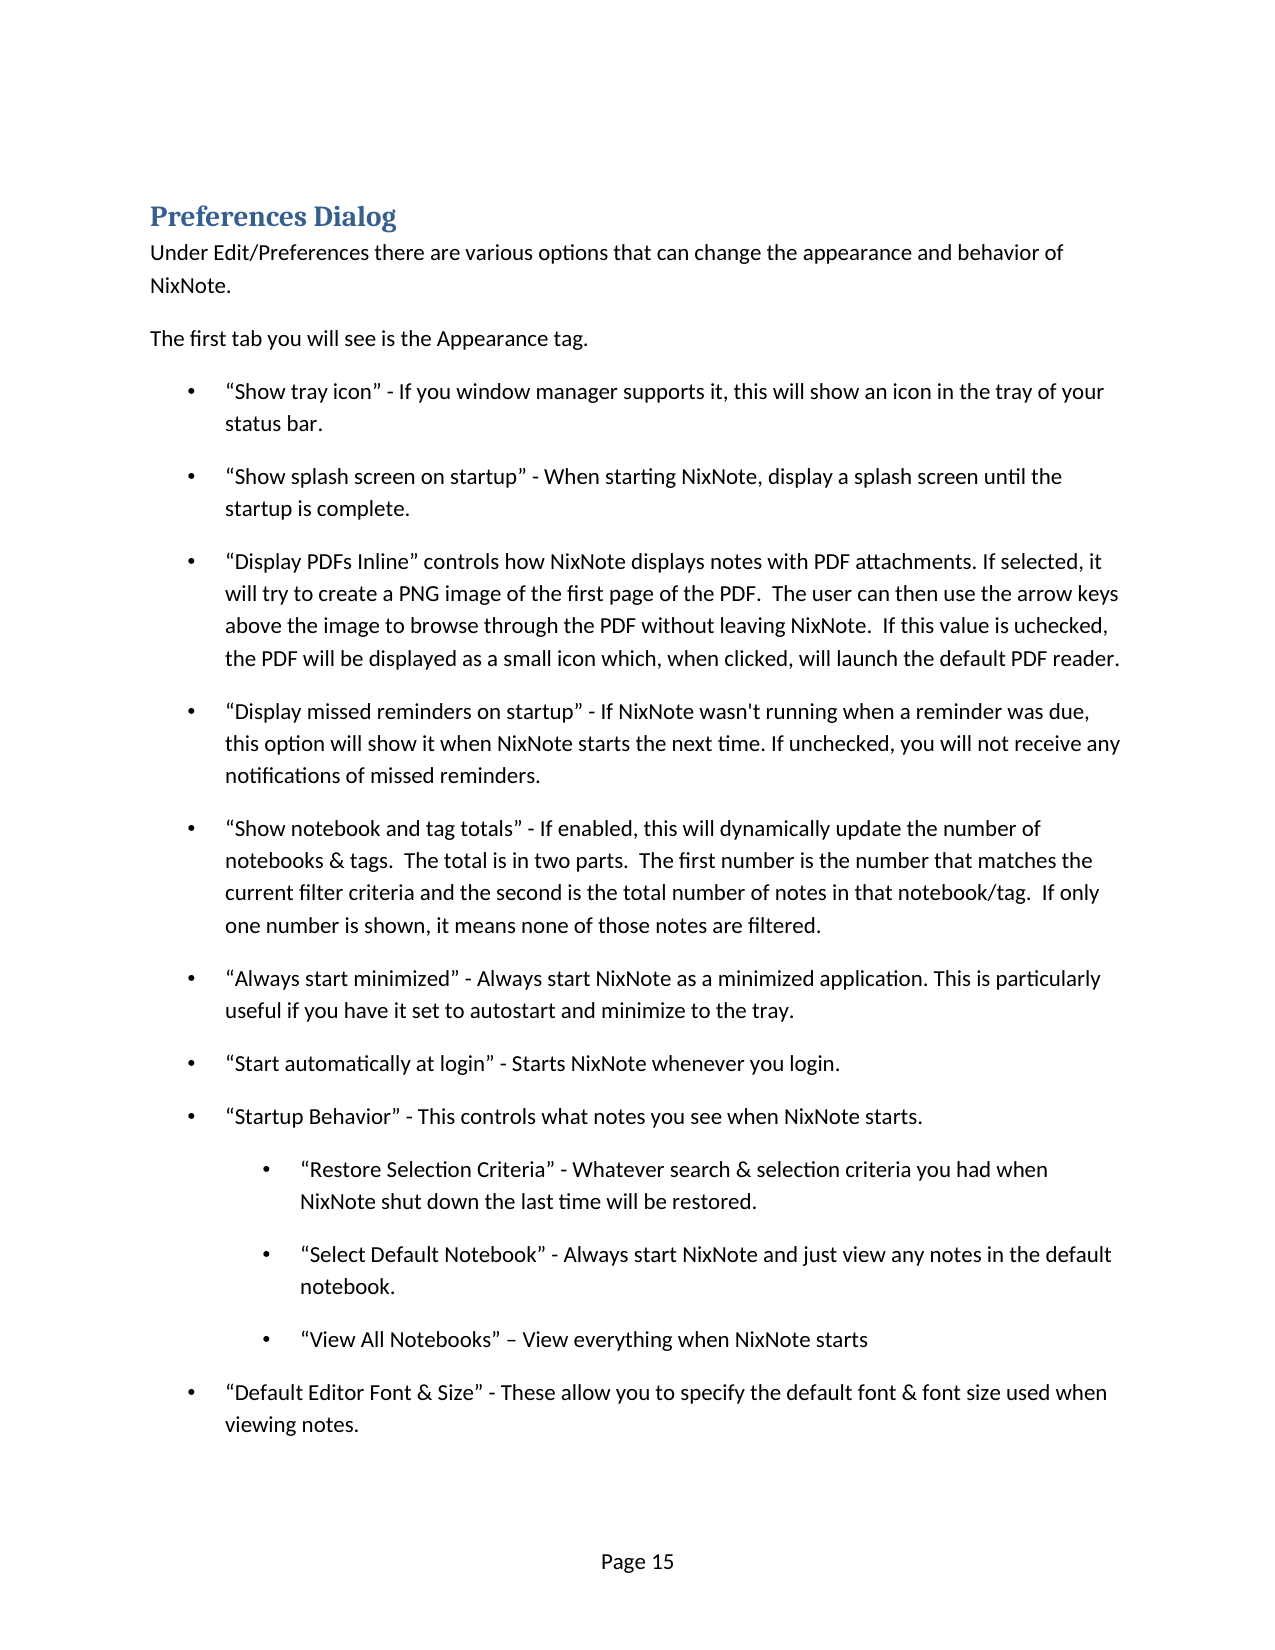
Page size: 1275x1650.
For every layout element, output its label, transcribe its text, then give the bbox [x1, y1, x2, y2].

text The first tab you will see is the Appearance tag. [150, 324, 1125, 352]
text Under Edit/Preferences there are various options that can change the appearance and behavior of NixNote. [150, 238, 1125, 299]
list “Always start minimized” - Always start NixNote as a minimized application. This is particularly useful if you have it set to autostart and minimize to the tray. [187, 964, 1125, 1024]
list “Show tray icon” - If you window manager supports it, this will show an icon in the tray of your status bar. [187, 377, 1125, 437]
list “Start automatically at login” - Starts NixNote whenever you login. [187, 1049, 1125, 1077]
list “Restore Selection Criteria” - Whatever search & selection criteria you had when NixNote shut down the last time will be restored. [262, 1155, 1125, 1215]
list “View All Notebooks” – View everything when NixNote starts [262, 1325, 1125, 1353]
list “Startup Behavior” - This controls what notes you see when NixNote starts. [187, 1102, 1125, 1130]
list “Display PDFs Inline” controls how NixNote displays notes with PDF attachments. If selected, it will try to create a PNG image of the first page of the PDF. The user can then use the arrow keys above the image to browse through the PDF without leaving NixNote. If this value is uchecked, the PDF will be displayed as a small icon which, when clicked, will launch the default PDF reader. [187, 547, 1125, 672]
list “Select Default Notebook” - Always start NixNote and just view any notes in the default notebook. [262, 1240, 1125, 1300]
list “Default Editor Font & Size” - These allow you to specify the default font & font size used when viewing notes. [187, 1378, 1125, 1439]
list “Display missed reminders on startup” - If NixNote wasn't running when a reminder was due, this option will show it when NixNote starts the next time. If unchecked, you will not receive any notifications of missed reminders. [187, 697, 1125, 789]
list “Show splash screen on startup” - When starting NixNote, display a splash screen until the startup is complete. [187, 462, 1125, 522]
subtitle Preferences Dialog [150, 200, 1125, 233]
list “Show notebook and tag totals” - If enabled, this will dynamically update the number of notebooks & tags. The total is in two parts. The first number is the number that matches the current filter criteria and the second is the total number of notes in that notebook/tag. If only one number is shown, it means none of those notes are filtered. [187, 814, 1125, 939]
